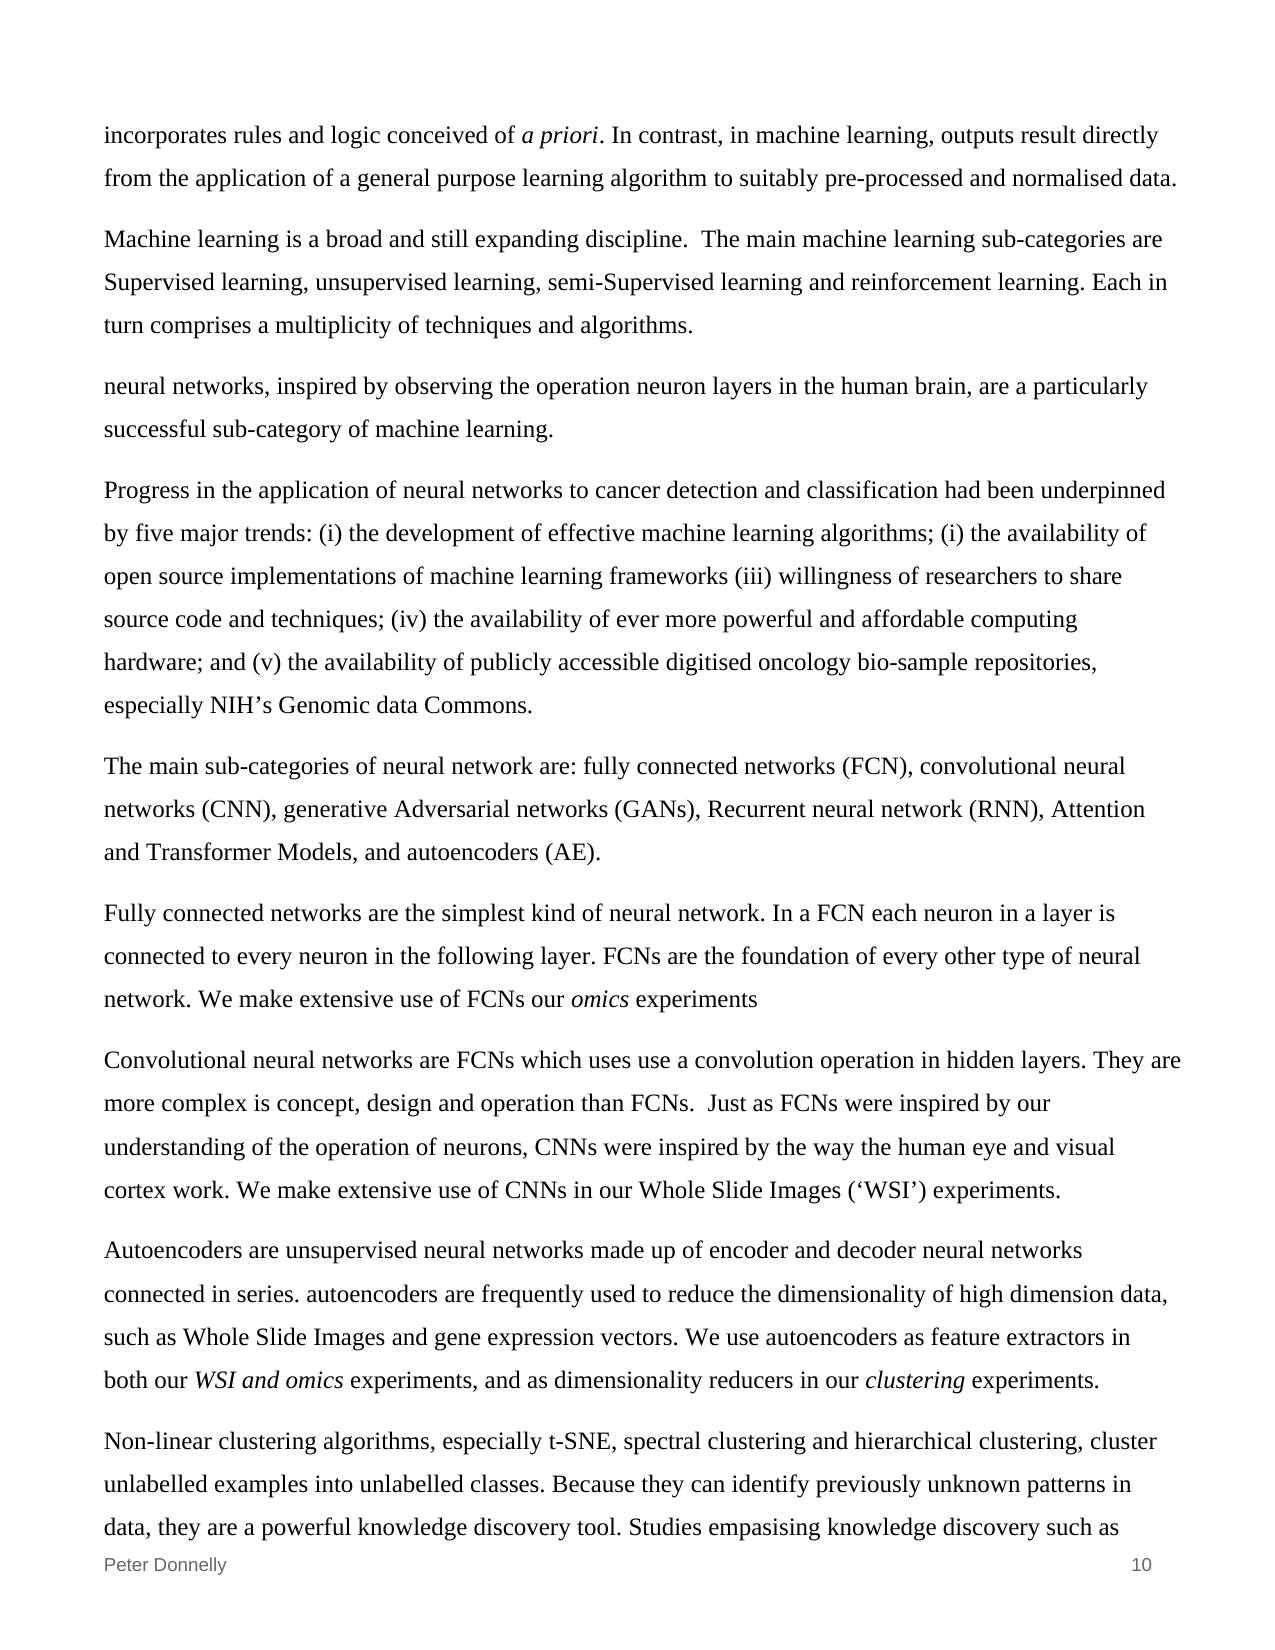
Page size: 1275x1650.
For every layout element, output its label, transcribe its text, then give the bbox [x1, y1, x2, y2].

text neural networks, inspired by observing the operation neuron layers in the human brain, are a particularly successful sub-category of machine learning. [103, 371, 1181, 443]
text Autoencoders are unsupervised neural networks made up of encoder and decoder neural networks connected in series. autoencoders are frequently used to reduce the dimensionality of high dimension data, such as Whole Slide Images and gene expression vectors. We use autoencoders as feature extractors in both our WSI and omics experiments, and as dimensionality reducers in our clustering experiments. [103, 1236, 1181, 1394]
text Machine learning is a broad and still expanding discipline. The main machine learning sub-categories are Supervised learning, unsupervised learning, semi-Supervised learning and reinforcement learning. Each in turn comprises a multiplicity of techniques and algorithms. [103, 224, 1181, 339]
text incorporates rules and logic conceived of a priori. In contrast, in machine learning, outputs result directly from the application of a general purpose learning algorithm to suitably pre-processed and normalised data. [103, 120, 1181, 192]
text Fully connected networks are the simplest kind of neural network. In a FCN each neuron in a layer is connected to every neuron in the following layer. FCNs are the foundation of every other type of neural network. We make extensive use of FCNs our omics experiments [103, 898, 1181, 1013]
text Convolutional neural networks are FCNs which uses use a convolution operation in hidden layers. They are more complex is concept, design and operation than FCNs. Just as FCNs were inspired by our understanding of the operation of neurons, CNNs were inspired by the way the human eye and visual cortex work. We make extensive use of CNNs in our Whole Slide Images (‘WSI’) experiments. [103, 1045, 1181, 1203]
text Non-linear clustering algorithms, especially t-SNE, spectral clustering and hierarchical clustering, cluster unlabelled examples into unlabelled classes. Because they can identify previously unknown patterns in data, they are a powerful knowledge discovery tool. Studies empasising knowledge discovery such as [103, 1426, 1181, 1541]
text Progress in the application of neural networks to cancer detection and classification had been underpinned by five major trends: (i) the development of effective machine learning algorithms; (i) the availability of open source implementations of machine learning frameworks (iii) willingness of researchers to share source code and techniques; (iv) the availability of ever more powerful and affordable computing hardware; and (v) the availability of publicly accessible digitised oncology bio-sample repositories, especially NIH’s Genomic data Commons. [103, 475, 1181, 719]
text The main sub-categories of neural network are: fully connected networks (FCN), convolutional neural networks (CNN), generative Adversarial networks (GANs), Recurrent neural network (RNN), Attention and Transformer Models, and autoencoders (AE). [103, 751, 1181, 866]
